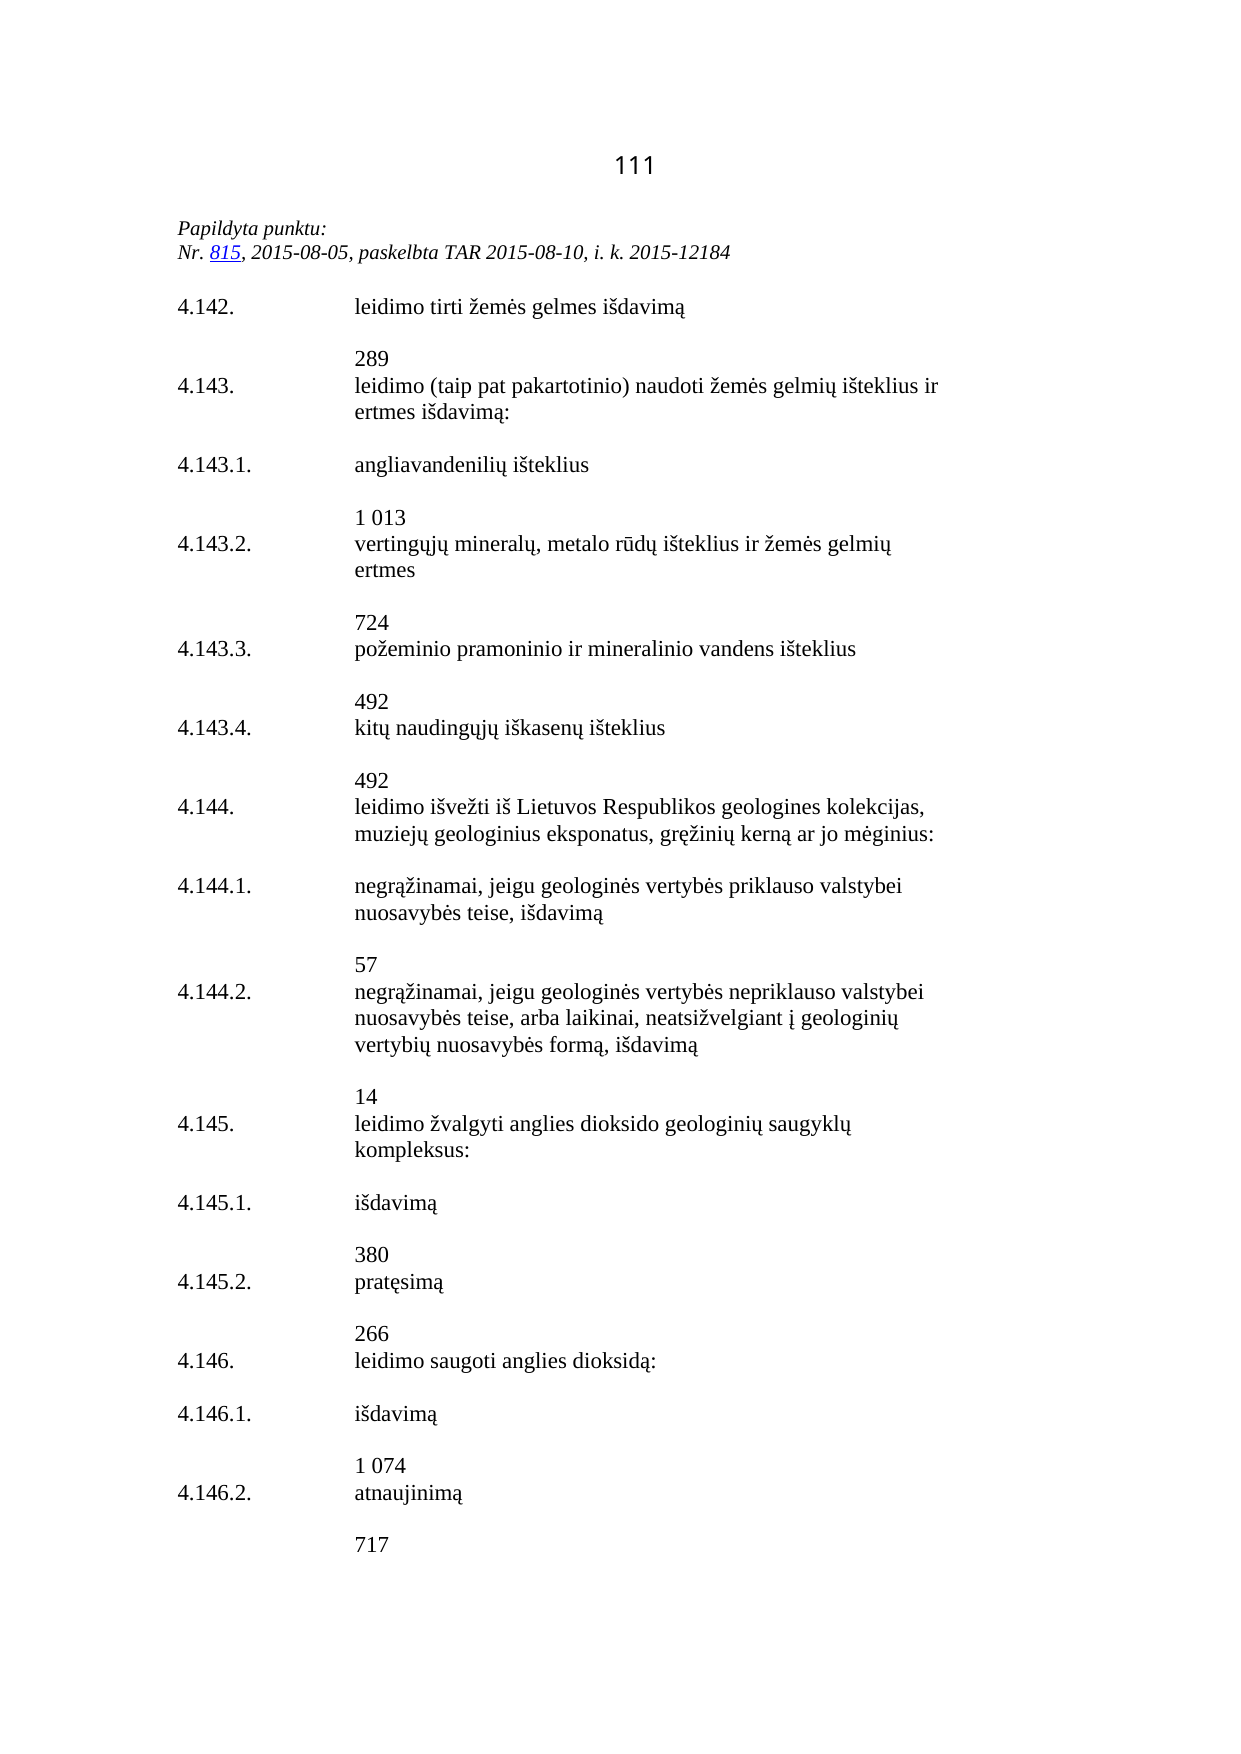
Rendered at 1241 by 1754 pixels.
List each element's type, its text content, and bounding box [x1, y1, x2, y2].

text 4.144. leidimo išvežti iš Lietuvos Respublikos geologines kolekcijas, [177, 793, 945, 820]
text 4.143.2. vertingųjų mineralų, metalo rūdų išteklius ir žemės gelmių ertmes 724 [177, 530, 945, 635]
text muziejų geologinius eksponatus, gręžinių kerną ar jo mėginius: [354, 820, 945, 872]
text Nr. 815, 2015-08-05, paskelbta TAR 2015-08-10, i. k. 2015-12184 [177, 240, 1093, 264]
text ertmes išdavimą: [354, 398, 945, 451]
text 4.144.1. negrąžinamai, jeigu geologinės vertybės priklauso valstybei [177, 872, 945, 899]
text nuosavybės teise, išdavimą 57 [354, 899, 945, 978]
text 4.145. leidimo žvalgyti anglies dioksido geologinių saugyklų kompleksus: [177, 1110, 945, 1189]
text nuosavybės teise, arba laikinai, neatsižvelgiant į geologinių [354, 1004, 945, 1031]
text 4.146.1. išdavimą 1 074 [177, 1399, 945, 1479]
text 4.145.1. išdavimą 380 [177, 1189, 945, 1268]
text Papildyta punktu: [177, 216, 1093, 240]
text 4.146.2. atnaujinimą 717 [177, 1479, 945, 1558]
text 4.142. leidimo tirti žemės gelmes išdavimą 289 [177, 293, 945, 372]
text 4.145.2. pratęsimą 266 [177, 1268, 945, 1347]
text 4.143.1. angliavandenilių išteklius 1 013 [177, 451, 945, 530]
text 4.146. leidimo saugoti anglies dioksidą: [177, 1347, 945, 1399]
text 4.143.4. kitų naudingųjų iškasenų išteklius 492 [177, 714, 945, 793]
text 4.144.2. negrąžinamai, jeigu geologinės vertybės nepriklauso valstybei [177, 978, 945, 1004]
text 4.143. leidimo (taip pat pakartotinio) naudoti žemės gelmių išteklius ir [177, 372, 945, 398]
text vertybių nuosavybės formą, išdavimą 14 [354, 1031, 945, 1110]
text 4.143.3. požeminio pramoninio ir mineralinio vandens išteklius 492 [177, 635, 945, 714]
